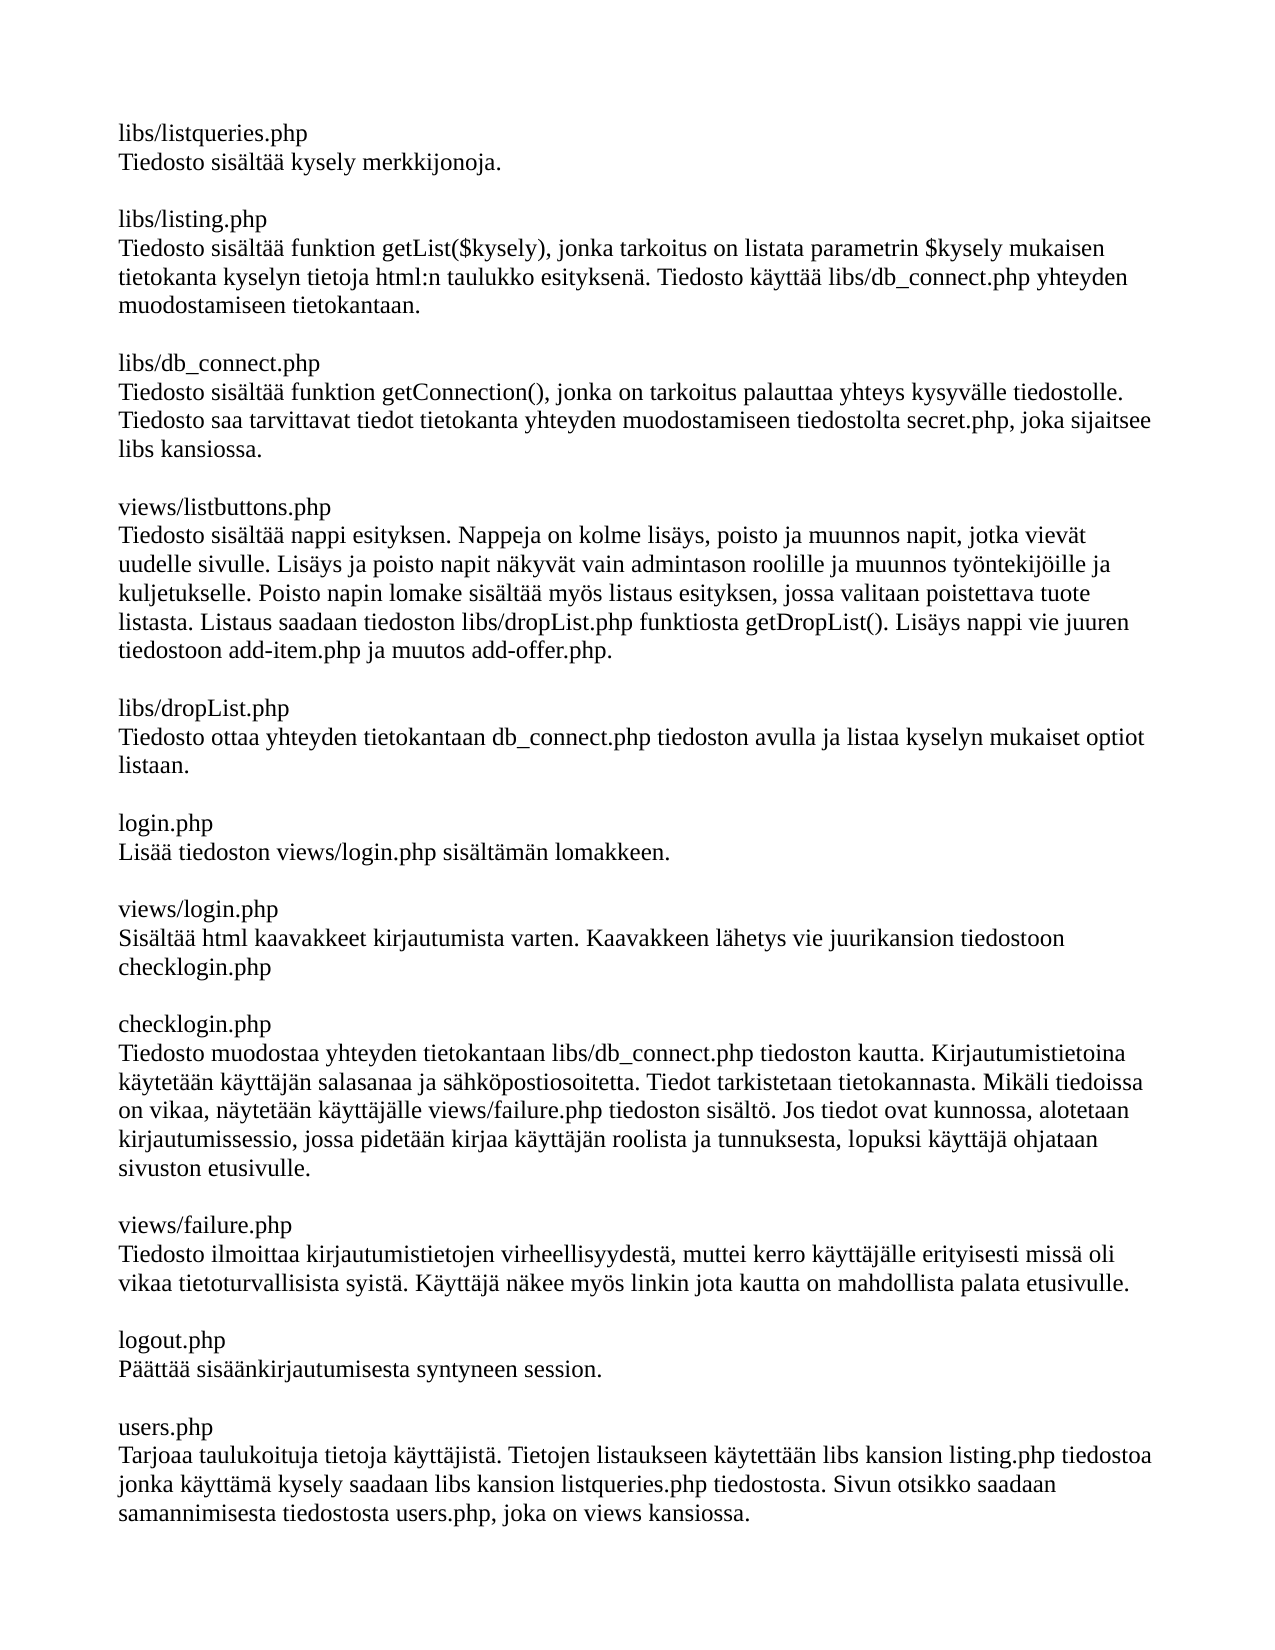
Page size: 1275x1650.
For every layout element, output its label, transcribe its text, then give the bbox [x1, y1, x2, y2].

text Sisältää html kaavakkeet kirjautumista varten. Kaavakkeen lähetys vie juurikansion tiedostoon checklogin.php [118, 923, 1157, 981]
text users.php [118, 1412, 1157, 1441]
text Tiedosto ilmoittaa kirjautumistietojen virheellisyydestä, muttei kerro käyttäjälle erityisesti missä oli vikaa tietoturvallisista syistä. Käyttäjä näkee myös linkin jota kautta on mahdollista palata etusivulle. [118, 1239, 1157, 1297]
text login.php [118, 808, 1157, 837]
text libs/listing.php [118, 204, 1157, 233]
text Tiedosto sisältää funktion getList($kysely), jonka tarkoitus on listata parametrin $kysely mukaisen tietokanta kyselyn tietoja html:n taulukko esityksenä. Tiedosto käyttää libs/db_connect.php yhteyden muodostamiseen tietokantaan. [118, 233, 1157, 319]
text Lisää tiedoston views/login.php sisältämän lomakkeen. [118, 837, 1157, 866]
text Tiedosto sisältää nappi esityksen. Nappeja on kolme lisäys, poisto ja muunnos napit, jotka vievät uudelle sivulle. Lisäys ja poisto napit näkyvät vain admintason roolille ja muunnos työntekijöille ja kuljetukselle. Poisto napin lomake sisältää myös listaus esityksen, jossa valitaan poistettava tuote listasta. Listaus saadaan tiedoston libs/dropList.php funktiosta getDropList(). Lisäys nappi vie juuren tiedostoon add-item.php ja muutos add-offer.php. [118, 521, 1157, 664]
text Tiedosto muodostaa yhteyden tietokantaan libs/db_connect.php tiedoston kautta. Kirjautumistietoina käytetään käyttäjän salasanaa ja sähköpostiosoitetta. Tiedot tarkistetaan tietokannasta. Mikäli tiedoissa on vikaa, näytetään käyttäjälle views/failure.php tiedoston sisältö. Jos tiedot ovat kunnossa, alotetaan kirjautumissessio, jossa pidetään kirjaa käyttäjän roolista ja tunnuksesta, lopuksi käyttäjä ohjataan sivuston etusivulle. [118, 1038, 1157, 1182]
text libs/listqueries.php [118, 118, 1157, 147]
text Tiedosto sisältää funktion getConnection(), jonka on tarkoitus palauttaa yhteys kysyvälle tiedostolle. Tiedosto saa tarvittavat tiedot tietokanta yhteyden muodostamiseen tiedostolta secret.php, joka sijaitsee libs kansiossa. [118, 377, 1157, 463]
text libs/dropList.php [118, 693, 1157, 722]
text Tiedosto sisältää kysely merkkijonoja. [118, 147, 1157, 176]
text Päättää sisäänkirjautumisesta syntyneen session. [118, 1354, 1157, 1383]
text checklogin.php [118, 1009, 1157, 1038]
text libs/db_connect.php [118, 348, 1157, 377]
text views/listbuttons.php [118, 492, 1157, 521]
text views/failure.php [118, 1211, 1157, 1239]
text Tarjoaa taulukoituja tietoja käyttäjistä. Tietojen listaukseen käytettään libs kansion listing.php tiedostoa jonka käyttämä kysely saadaan libs kansion listqueries.php tiedostosta. Sivun otsikko saadaan samannimisesta tiedostosta users.php, joka on views kansiossa. [118, 1441, 1157, 1527]
text logout.php [118, 1326, 1157, 1354]
text views/login.php [118, 894, 1157, 923]
text Tiedosto ottaa yhteyden tietokantaan db_connect.php tiedoston avulla ja listaa kyselyn mukaiset optiot listaan. [118, 722, 1157, 779]
